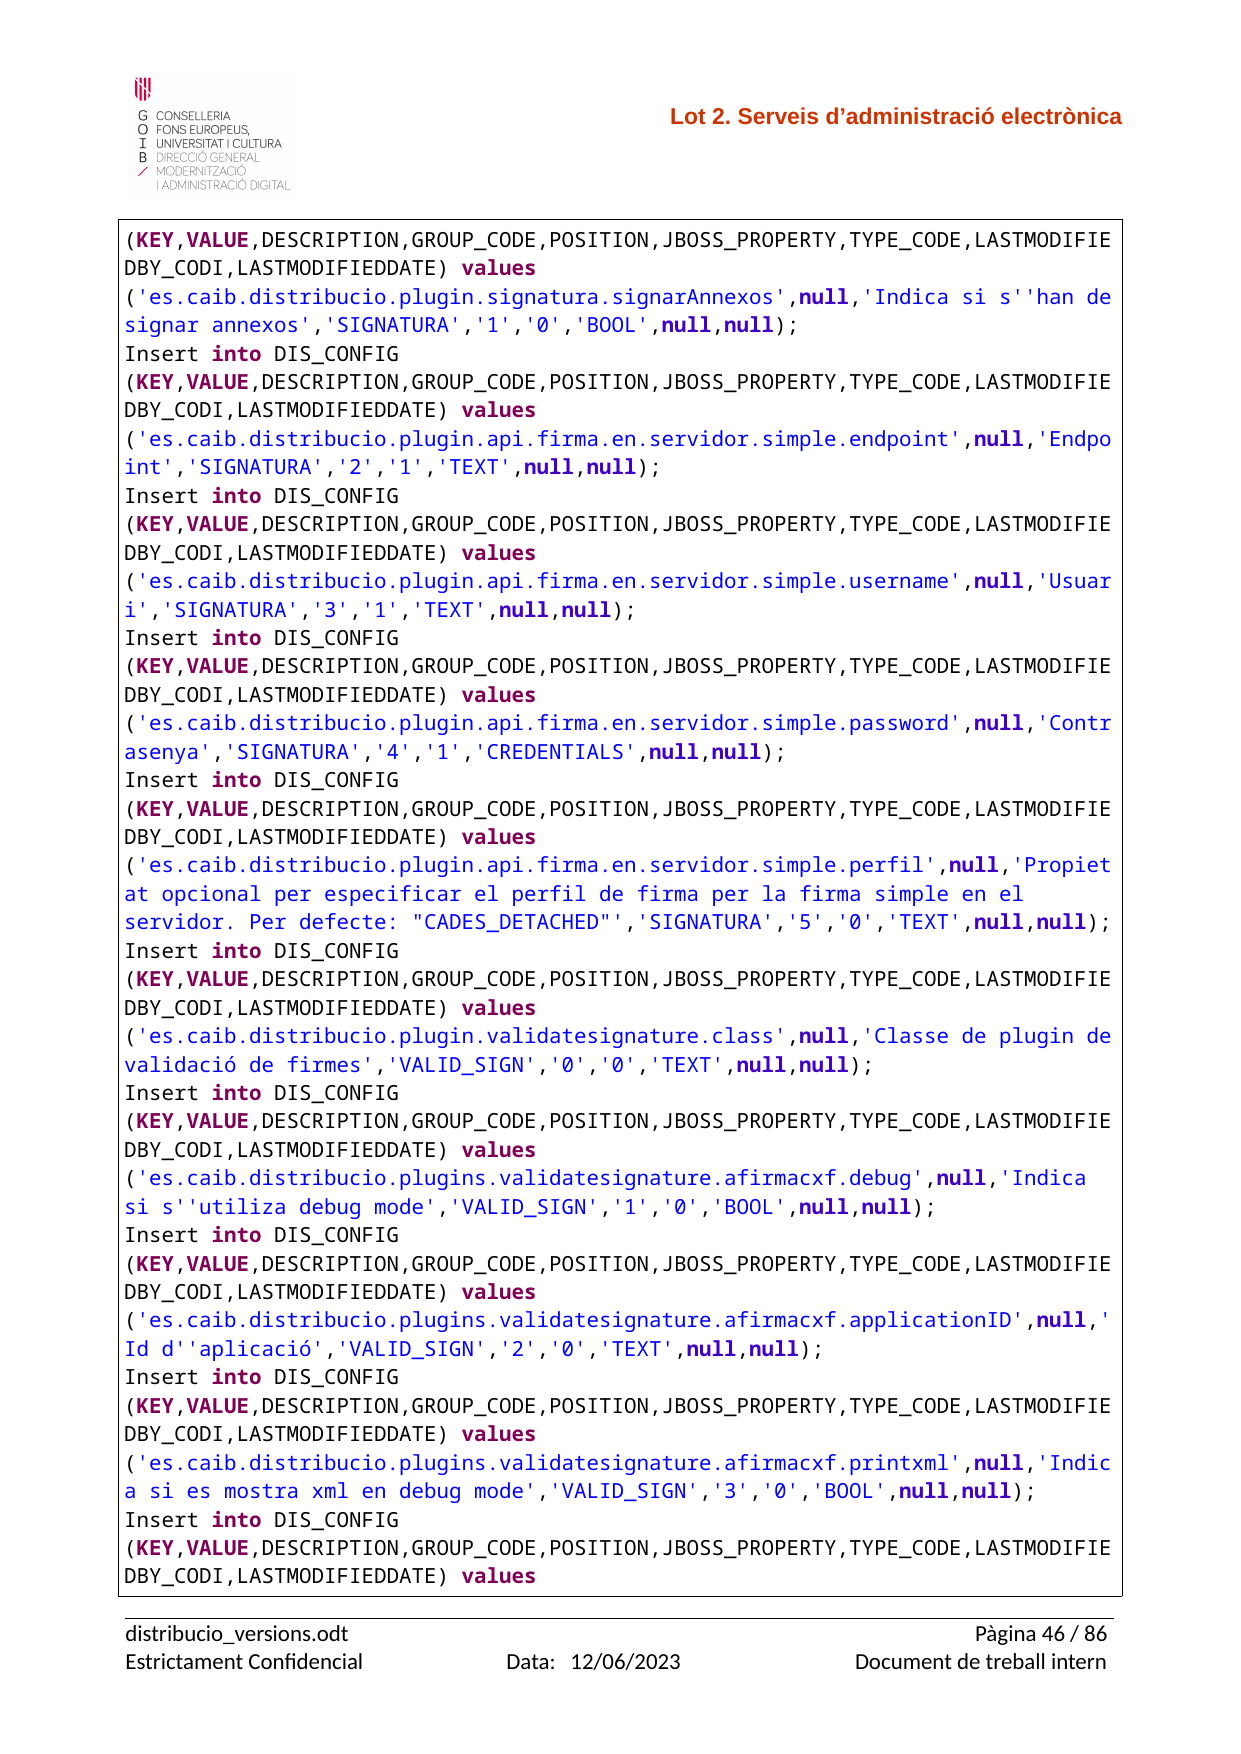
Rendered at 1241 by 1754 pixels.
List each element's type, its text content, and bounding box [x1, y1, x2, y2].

table_header (KEY,VALUE,DESCRIPTION,GROUP_CODE,POSITION,JBOSS_PROPERTY,TYPE_CODE,LASTMODIFIEDBY_CODI,LASTMODIFIEDDATE) values ('es.caib.distribucio.plugin.signatura.signarAnnexos',null,'Indica si s''han de signar annexos','SIGNATURA','1','0','BOOL',null,null); Insert into DIS_CONFIG (KEY,VALUE,DESCRIPTION,GROUP_CODE,POSITION,JBOSS_PROPERTY,TYPE_CODE,LASTMODIFIEDBY_CODI,LASTMODIFIEDDATE) values ('es.caib.distribucio.plugin.api.firma.en.servidor.simple.endpoint',null,'Endpoint','SIGNATURA','2','1','TEXT',null,null); Insert into DIS_CONFIG (KEY,VALUE,DESCRIPTION,GROUP_CODE,POSITION,JBOSS_PROPERTY,TYPE_CODE,LASTMODIFIEDBY_CODI,LASTMODIFIEDDATE) values ('es.caib.distribucio.plugin.api.firma.en.servidor.simple.username',null,'Usuari','SIGNATURA','3','1','TEXT',null,null); Insert into DIS_CONFIG (KEY,VALUE,DESCRIPTION,GROUP_CODE,POSITION,JBOSS_PROPERTY,TYPE_CODE,LASTMODIFIEDBY_CODI,LASTMODIFIEDDATE) values ('es.caib.distribucio.plugin.api.firma.en.servidor.simple.password',null,'Contrasenya','SIGNATURA','4','1','CREDENTIALS',null,null); Insert into DIS_CONFIG (KEY,VALUE,DESCRIPTION,GROUP_CODE,POSITION,JBOSS_PROPERTY,TYPE_CODE,LASTMODIFIEDBY_CODI,LASTMODIFIEDDATE) values ('es.caib.distribucio.plugin.api.firma.en.servidor.simple.perfil',null,'Propietat opcional per especificar el perfil de firma per la firma simple en el servidor. Per defecte: "CADES_DETACHED"','SIGNATURA','5','0','TEXT',null,null); Insert into DIS_CONFIG (KEY,VALUE,DESCRIPTION,GROUP_CODE,POSITION,JBOSS_PROPERTY,TYPE_CODE,LASTMODIFIEDBY_CODI,LASTMODIFIEDDATE) values ('es.caib.distribucio.plugin.validatesignature.class',null,'Classe de plugin de validació de firmes','VALID_SIGN','0','0','TEXT',null,null); Insert into DIS_CONFIG (KEY,VALUE,DESCRIPTION,GROUP_CODE,POSITION,JBOSS_PROPERTY,TYPE_CODE,LASTMODIFIEDBY_CODI,LASTMODIFIEDDATE) values ('es.caib.distribucio.plugins.validatesignature.afirmacxf.debug',null,'Indica si s''utiliza debug mode','VALID_SIGN','1','0','BOOL',null,null); Insert into DIS_CONFIG (KEY,VALUE,DESCRIPTION,GROUP_CODE,POSITION,JBOSS_PROPERTY,TYPE_CODE,LASTMODIFIEDBY_CODI,LASTMODIFIEDDATE) values ('es.caib.distribucio.plugins.validatesignature.afirmacxf.applicationID',null,'Id d''aplicació','VALID_SIGN','2','0','TEXT',null,null); Insert into DIS_CONFIG (KEY,VALUE,DESCRIPTION,GROUP_CODE,POSITION,JBOSS_PROPERTY,TYPE_CODE,LASTMODIFIEDBY_CODI,LASTMODIFIEDDATE) values ('es.caib.distribucio.plugins.validatesignature.afirmacxf.printxml',null,'Indica si es mostra xml en debug mode','VALID_SIGN','3','0','BOOL',null,null); Insert into DIS_CONFIG (KEY,VALUE,DESCRIPTION,GROUP_CODE,POSITION,JBOSS_PROPERTY,TYPE_CODE,LASTMODIFIEDBY_CODI,LASTMODIFIEDDATE) values [119, 220, 1122, 1596]
picture [126, 70, 299, 197]
